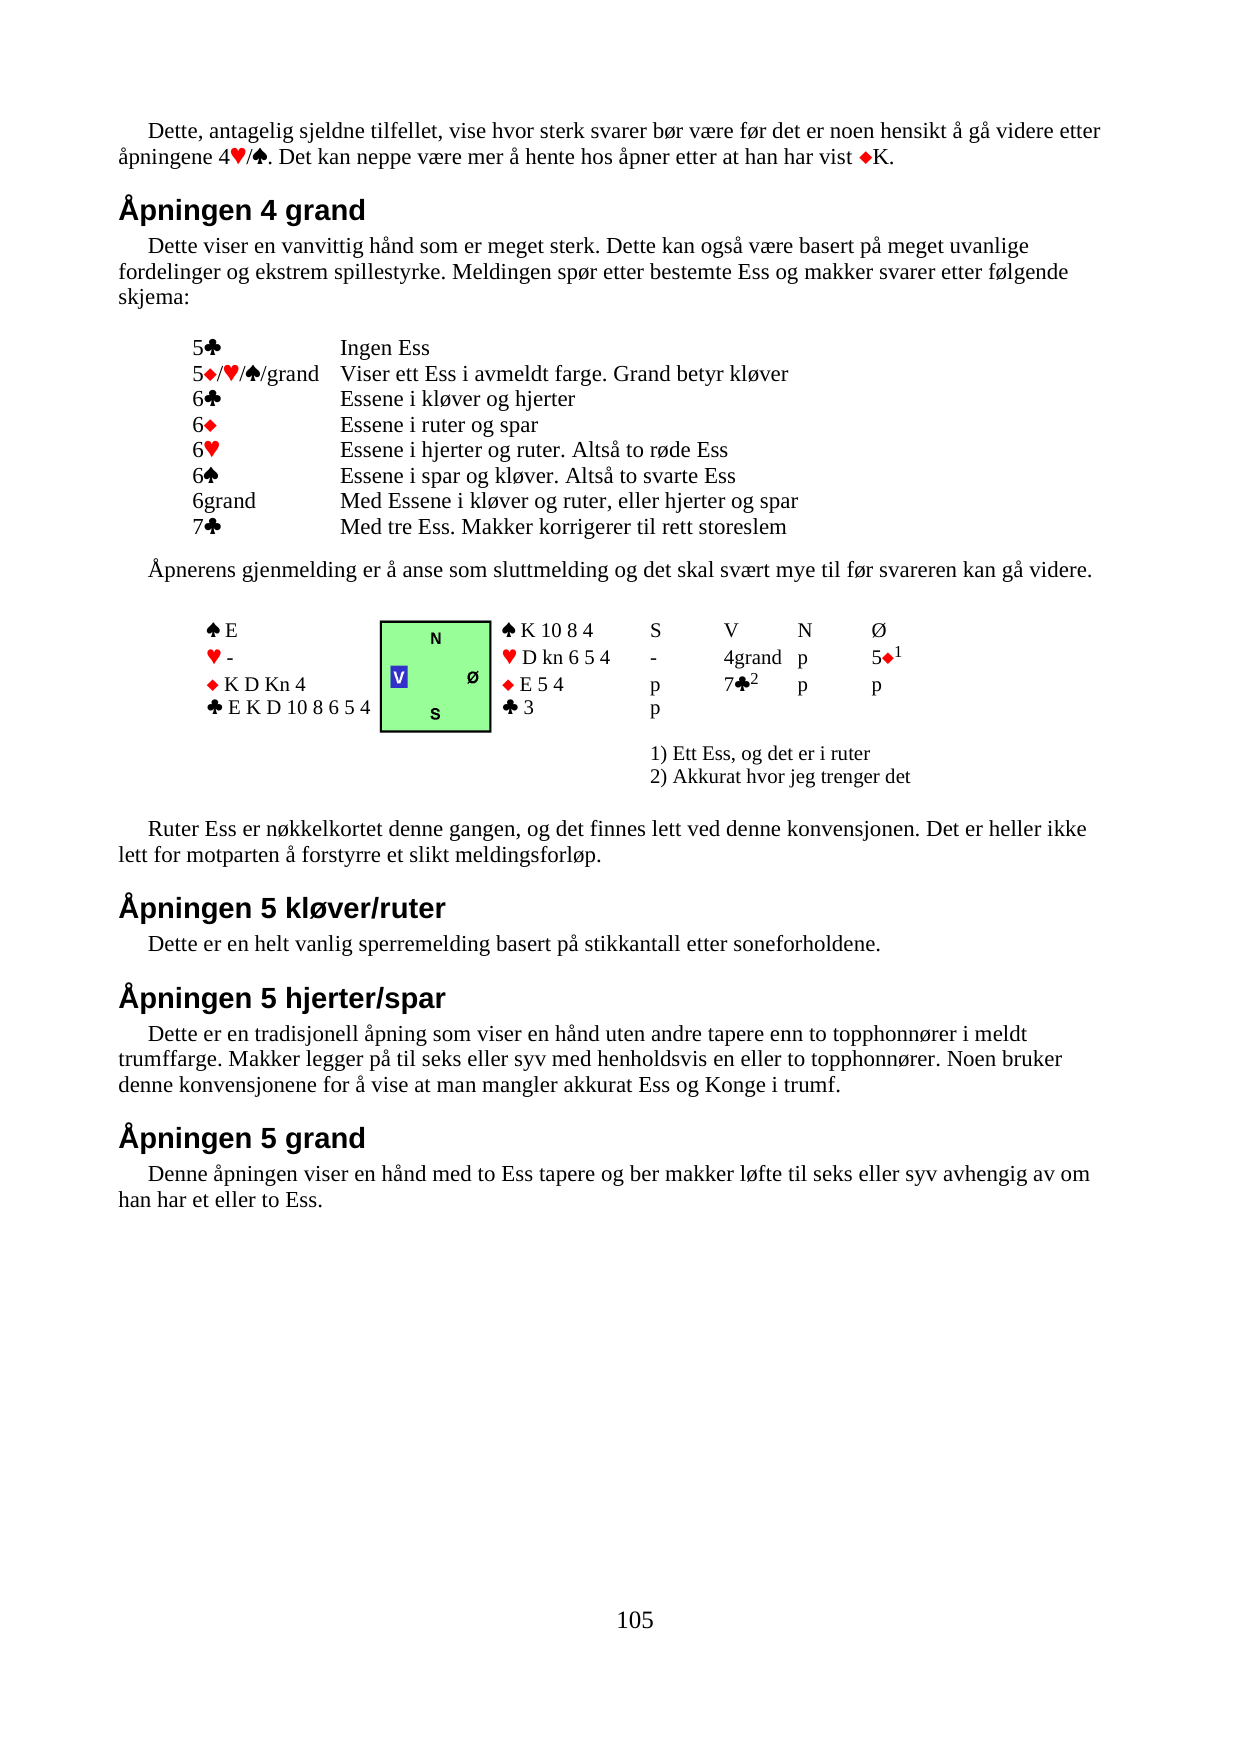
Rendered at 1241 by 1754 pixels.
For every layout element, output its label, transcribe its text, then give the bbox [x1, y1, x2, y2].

text Dette, antagelig sjeldne tilfellet, vise hvor sterk svarer bør være før det er noen hensikt å gå videre etter åpningene 4©/ª. Det kan neppe være mer å hente hos åpner etter at han har vist ¨K. [118, 118, 1122, 169]
text Dette viser en vanvittig hånd som er meget sterk. Dette kan også være basert på meget uvanlige fordelinger og ekstrem spillestyrke. Meldingen spør etter bestemte Ess og makker svarer etter følgende skjema: 5§ Ingen Ess 5¨/©/ª/grand Viser ett Ess i avmeldt farge. Grand betyr kløver 6§ Essene i kløver og hjerter 6¨ Essene i ruter og spar 6© Essene i hjerter og ruter. Altså to røde Ess 6ª Essene i spar og kløver. Altså to svarte Ess 6grand Med Essene i kløver og ruter, eller hjerter og spar 7§ Med tre Ess. Makker korrigerer til rett storeslem [118, 233, 1122, 539]
subtitle Åpningen 5 hjerter/spar [118, 982, 1122, 1014]
text Åpnerens gjenmelding er å anse som sluttmelding og det skal svært mye til før svareren kan gå videre. [118, 557, 1122, 583]
picture [379, 620, 492, 733]
text Dette er en tradisjonell åpning som viser en hånd uten andre tapere enn to topphonnører i meldt trumffarge. Makker legger på til seks eller syv med henholdsvis en eller to topphonnører. Noen bruker denne konvensjonene for å vise at man mangler akkurat Ess og Konge i trumf. [118, 1021, 1122, 1097]
text Denne åpningen viser en hånd med to Ess tapere og ber makker løfte til seks eller syv avhengig av om han har et eller to Ess. [118, 1161, 1122, 1212]
subtitle Åpningen 5 grand [118, 1122, 1122, 1155]
subtitle Åpningen 4 grand [118, 194, 1122, 227]
subtitle Åpningen 5 kløver/ruter [118, 892, 1122, 925]
text Dette er en helt vanlig sperremelding basert på stikkantall etter soneforholdene. [118, 931, 1122, 957]
text Ruter Ess er nøkkelkortet denne gangen, og det finnes lett ved denne konvensjonen. Det er heller ikke lett for motparten å forstyrre et slikt meldingsforløp. [118, 816, 1122, 867]
text ª E ª K 10 8 4 S V N Ø © - © D kn 6 5 4 - 4grand p 5¨1 ¨ K D Kn 4 ¨ E 5 4 p 7§2 p p § E K D 10 8 6 5 4 § 3 p 1) Ett Ess, og det er i ruter 2) Akkurat hvor jeg trenger det [118, 600, 1122, 788]
